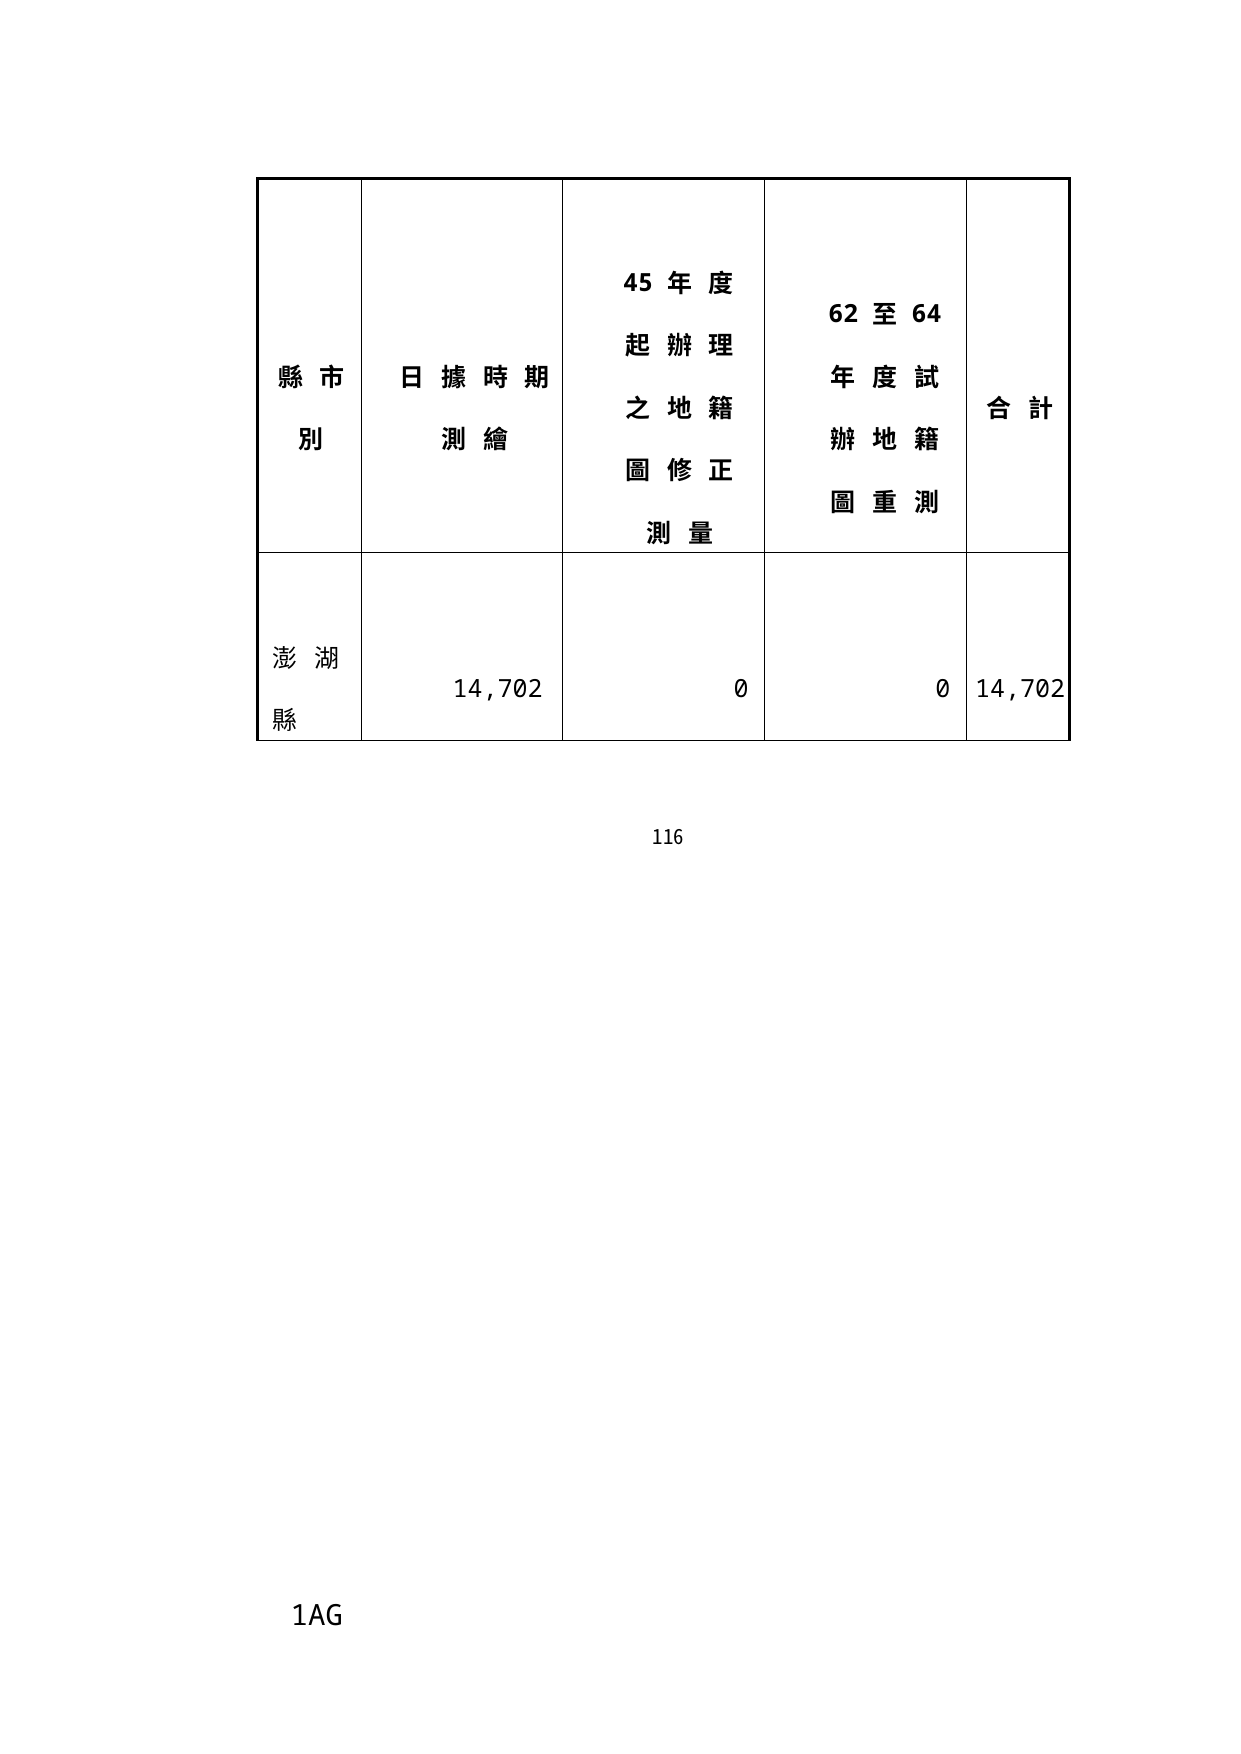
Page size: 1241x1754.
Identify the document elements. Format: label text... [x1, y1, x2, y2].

table_cell 澎湖縣 [259, 553, 361, 740]
table_cell 0 [765, 553, 966, 740]
table_cell 0 [563, 553, 764, 740]
table_header 45年度起辦理之地籍圖修正測量 [563, 180, 764, 552]
table_header 日據時期測繪 [362, 180, 562, 552]
table_header 62至64年度試辦地籍圖重測 [765, 180, 966, 552]
table_header 合計 [967, 180, 1068, 552]
table_cell 14,702 [967, 553, 1068, 740]
table_cell 14,702 [362, 553, 562, 740]
table_header 縣市別 [259, 180, 361, 552]
